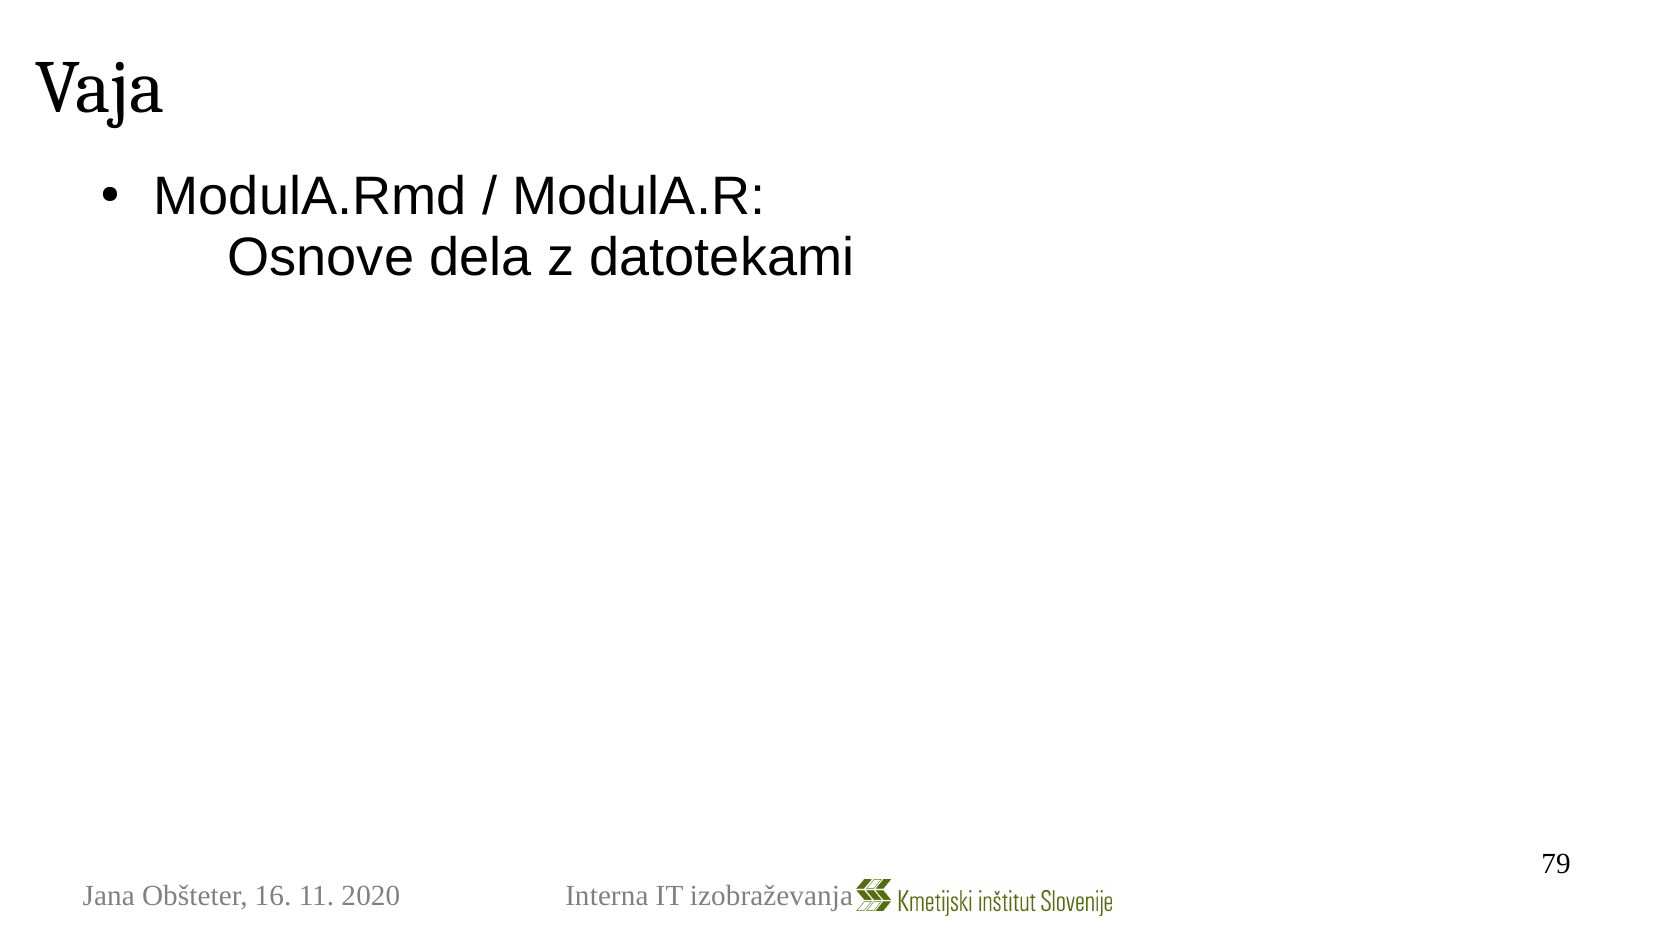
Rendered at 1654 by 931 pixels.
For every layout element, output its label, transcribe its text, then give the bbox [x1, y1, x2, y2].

list ModulA.Rmd / ModulA.R: Osnove dela z datotekami [82, 165, 1642, 827]
title Vaja [35, 21, 1524, 154]
picture [856, 879, 1112, 916]
